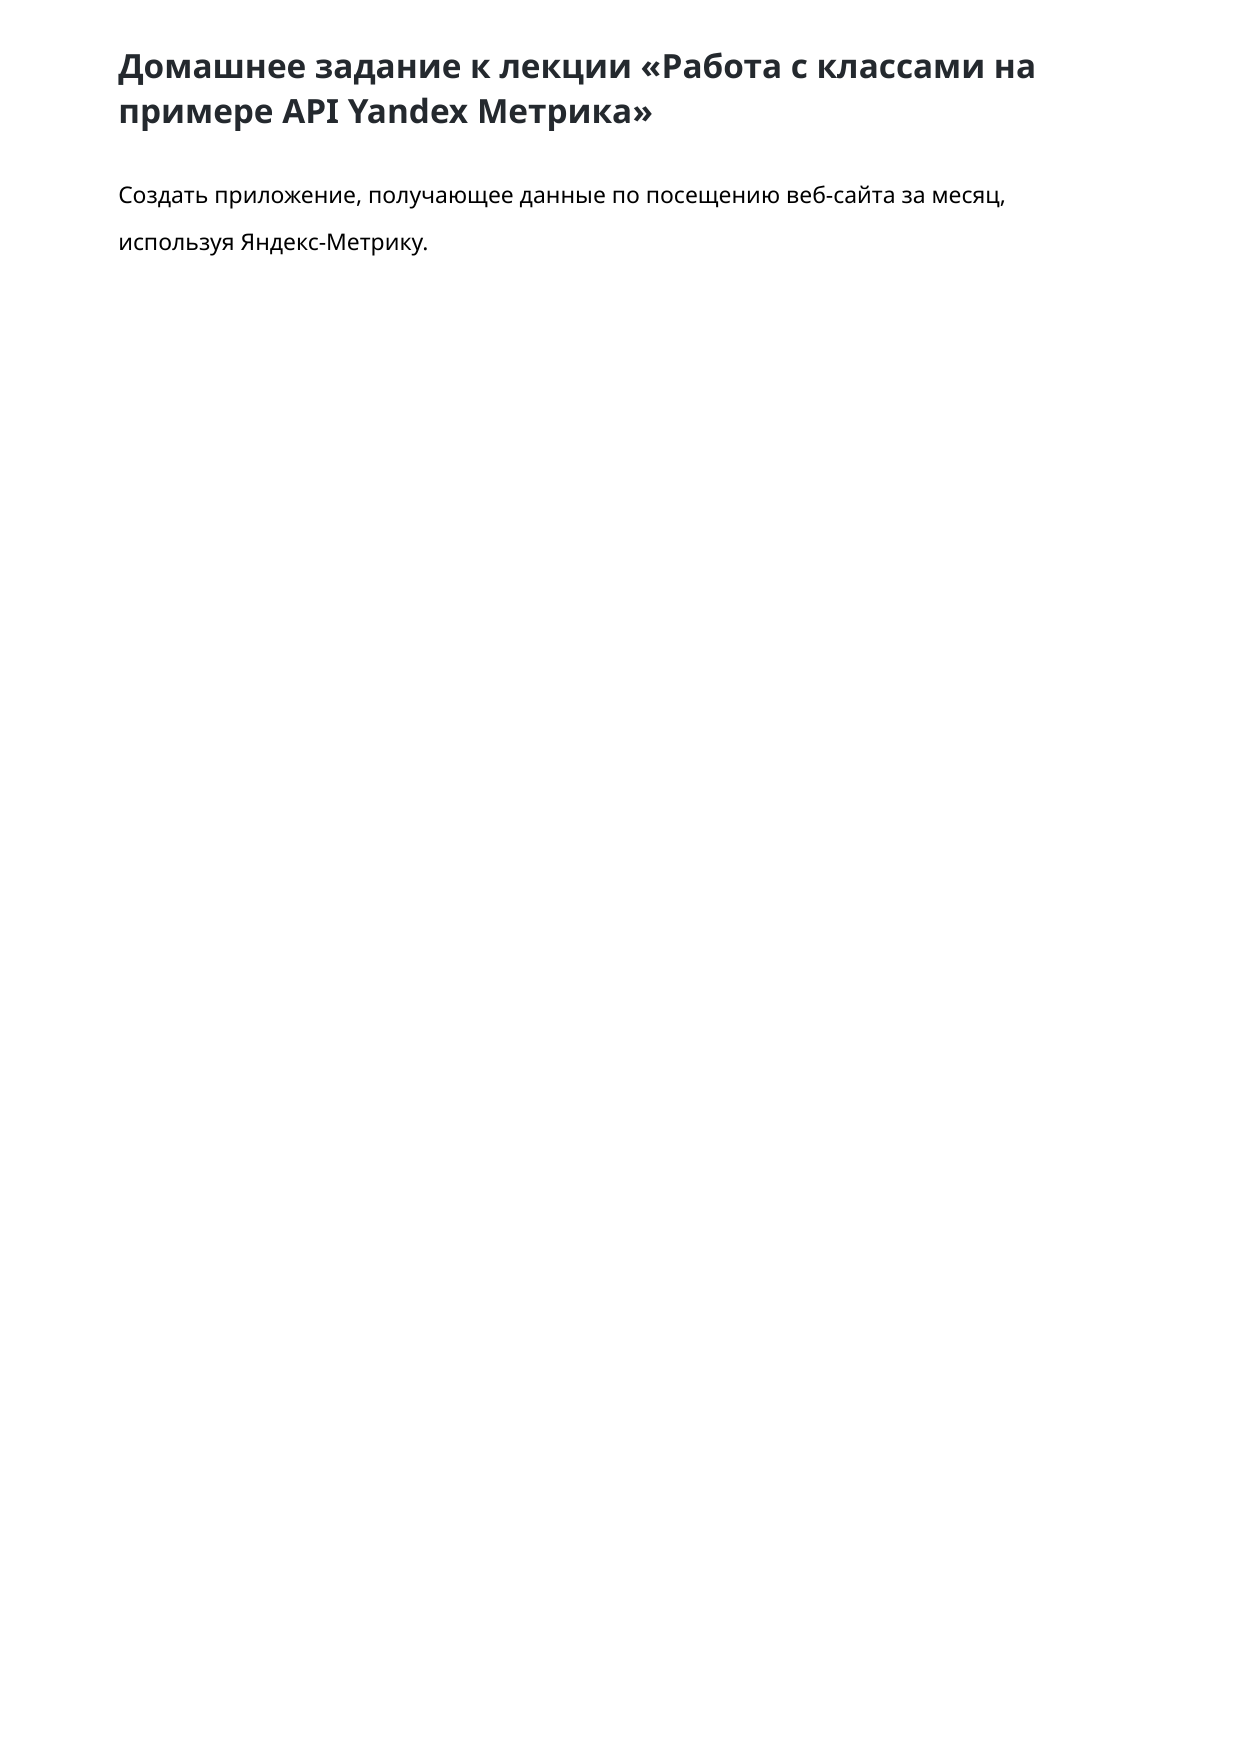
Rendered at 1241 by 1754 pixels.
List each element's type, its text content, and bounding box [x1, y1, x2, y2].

subtitle Домашнее задание к лекции «Работа с классами на примере API Yandex Метрика» [118, 42, 1115, 133]
text Создать приложение, получающее данные по посещению веб-сайта за месяц, используя Яндекс-Метрику. [118, 179, 1122, 257]
